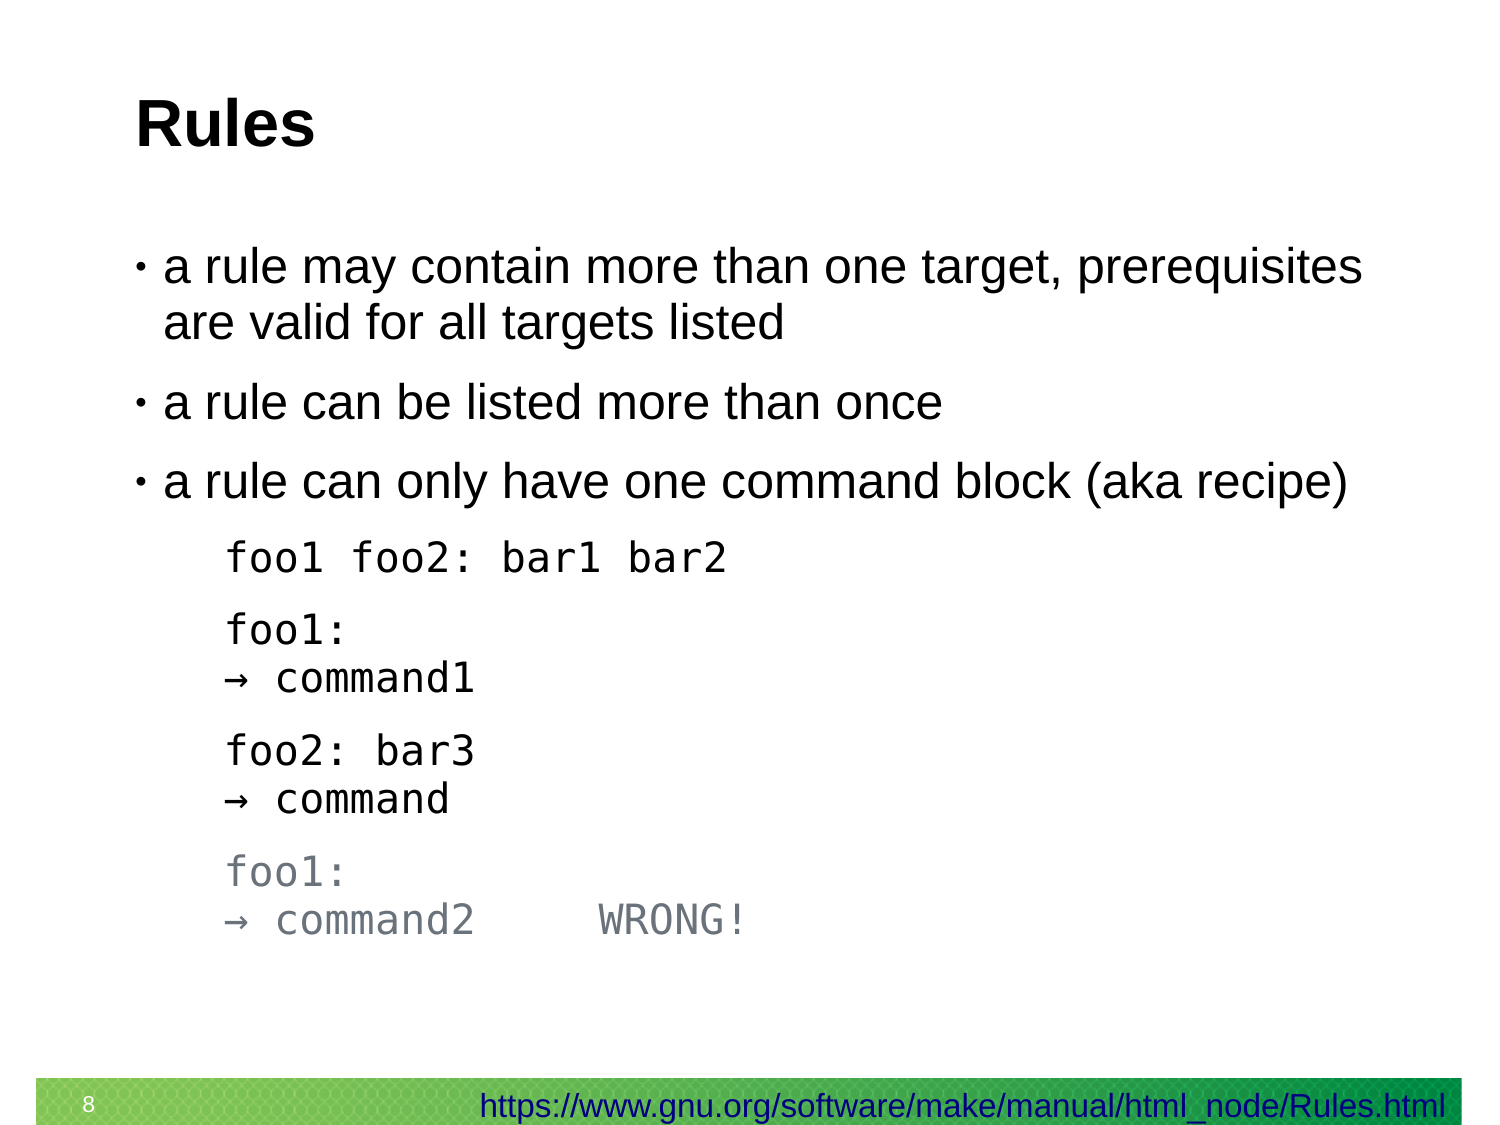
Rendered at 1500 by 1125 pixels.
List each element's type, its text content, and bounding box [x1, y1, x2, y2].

list a rule may contain more than one target, prerequisites are valid for all targets listed a rule can be listed more than once a rule can only have one command block (aka recipe) foo1 foo2: bar1 bar2 foo1: → command1 foo2: bar3 → command foo1: → command2 WRONG! [135, 238, 1372, 982]
picture [36, 1078, 1462, 1125]
title Rules [135, 41, 1372, 204]
text_box https://www.gnu.org/software/make/manual/html_node/Rules.html [465, 1080, 1463, 1125]
